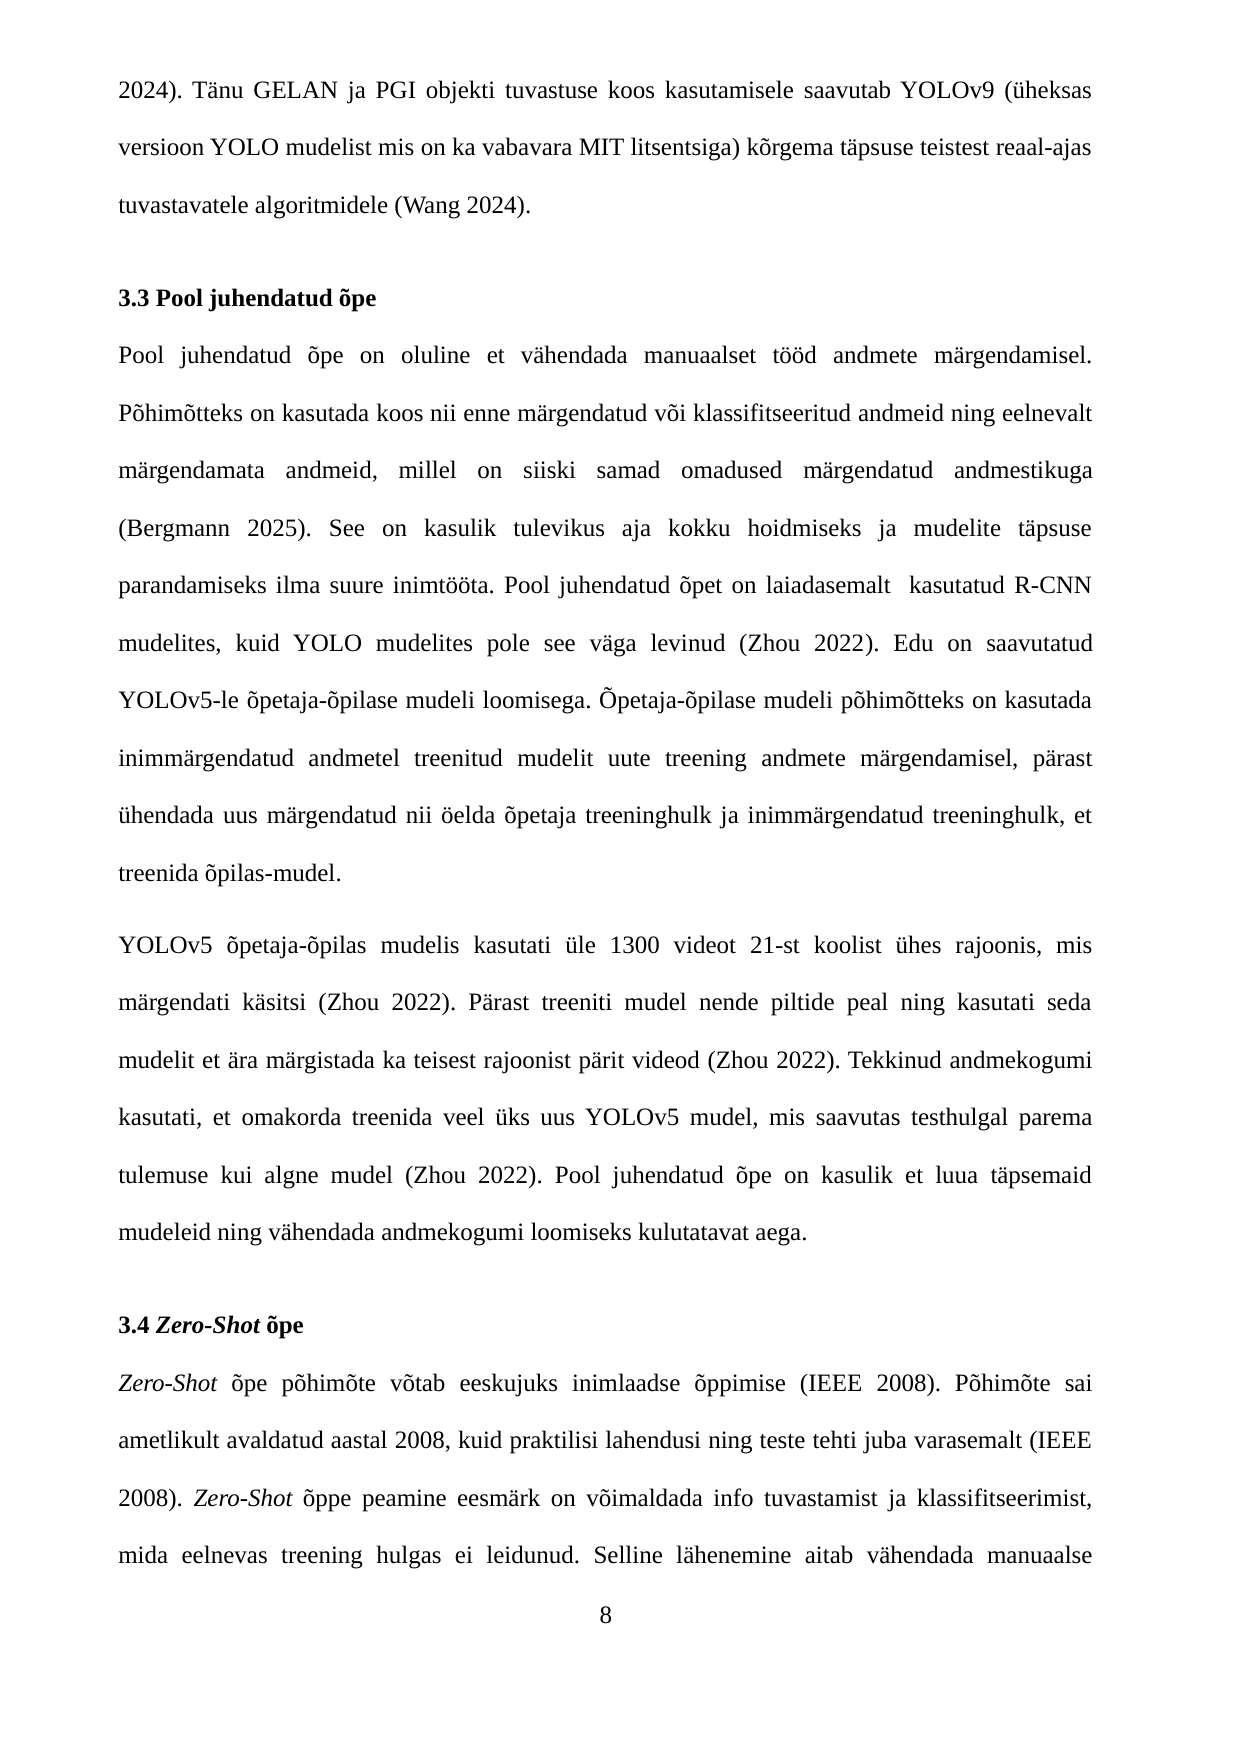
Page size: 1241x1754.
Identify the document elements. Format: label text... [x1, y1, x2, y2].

subtitle 3.4 Zero-Shot õpe [118, 1310, 1093, 1339]
text 2024). Tänu GELAN ja PGI objekti tuvastuse koos kasutamisele saavutab YOLOv9 (üheksas versioon YOLO mudelist mis on ka vabavara MIT litsentsiga) kõrgema täpsuse teistest reaal-ajas tuvastavatele algoritmidele (Wang 2024). [118, 75, 1093, 219]
text Pool juhendatud õpe on oluline et vähendada manuaalset tööd andmete märgendamisel. Põhimõtteks on kasutada koos nii enne märgendatud või klassifitseeritud andmeid ning eelnevalt märgendamata andmeid, millel on siiski samad omadused märgendatud andmestikuga (Bergmann 2025). See on kasulik tulevikus aja kokku hoidmiseks ja mudelite täpsuse parandamiseks ilma suure inimtööta. Pool juhendatud õpet on laiadasemalt kasutatud R-CNN mudelites, kuid YOLO mudelites pole see väga levinud (Zhou 2022). Edu on saavutatud YOLOv5-le õpetaja-õpilase mudeli loomisega. Õpetaja-õpilase mudeli põhimõtteks on kasutada inimmärgendatud andmetel treenitud mudelit uute treening andmete märgendamisel, pärast ühendada uus märgendatud nii öelda õpetaja treeninghulk ja inimmärgendatud treeninghulk, et treenida õpilas-mudel. [118, 340, 1093, 887]
subtitle 3.3 Pool juhendatud õpe [118, 283, 1093, 312]
text YOLOv5 õpetaja-õpilas mudelis kasutati üle 1300 videot 21-st koolist ühes rajoonis, mis märgendati käsitsi (Zhou 2022). Pärast treeniti mudel nende piltide peal ning kasutati seda mudelit et ära märgistada ka teisest rajoonist pärit videod (Zhou 2022). Tekkinud andmekogumi kasutati, et omakorda treenida veel üks uus YOLOv5 mudel, mis saavutas testhulgal parema tulemuse kui algne mudel (Zhou 2022). Pool juhendatud õpe on kasulik et luua täpsemaid mudeleid ning vähendada andmekogumi loomiseks kulutatavat aega. [118, 930, 1093, 1246]
text Zero-Shot õpe põhimõte võtab eeskujuks inimlaadse õppimise (IEEE 2008). Põhimõte sai ametlikult avaldatud aastal 2008, kuid praktilisi lahendusi ning teste tehti juba varasemalt (IEEE 2008). Zero-Shot õppe peamine eesmärk on võimaldada info tuvastamist ja klassifitseerimist, mida eelnevas treening hulgas ei leidunud. Selline lähenemine aitab vähendada manuaalse [118, 1368, 1093, 1569]
